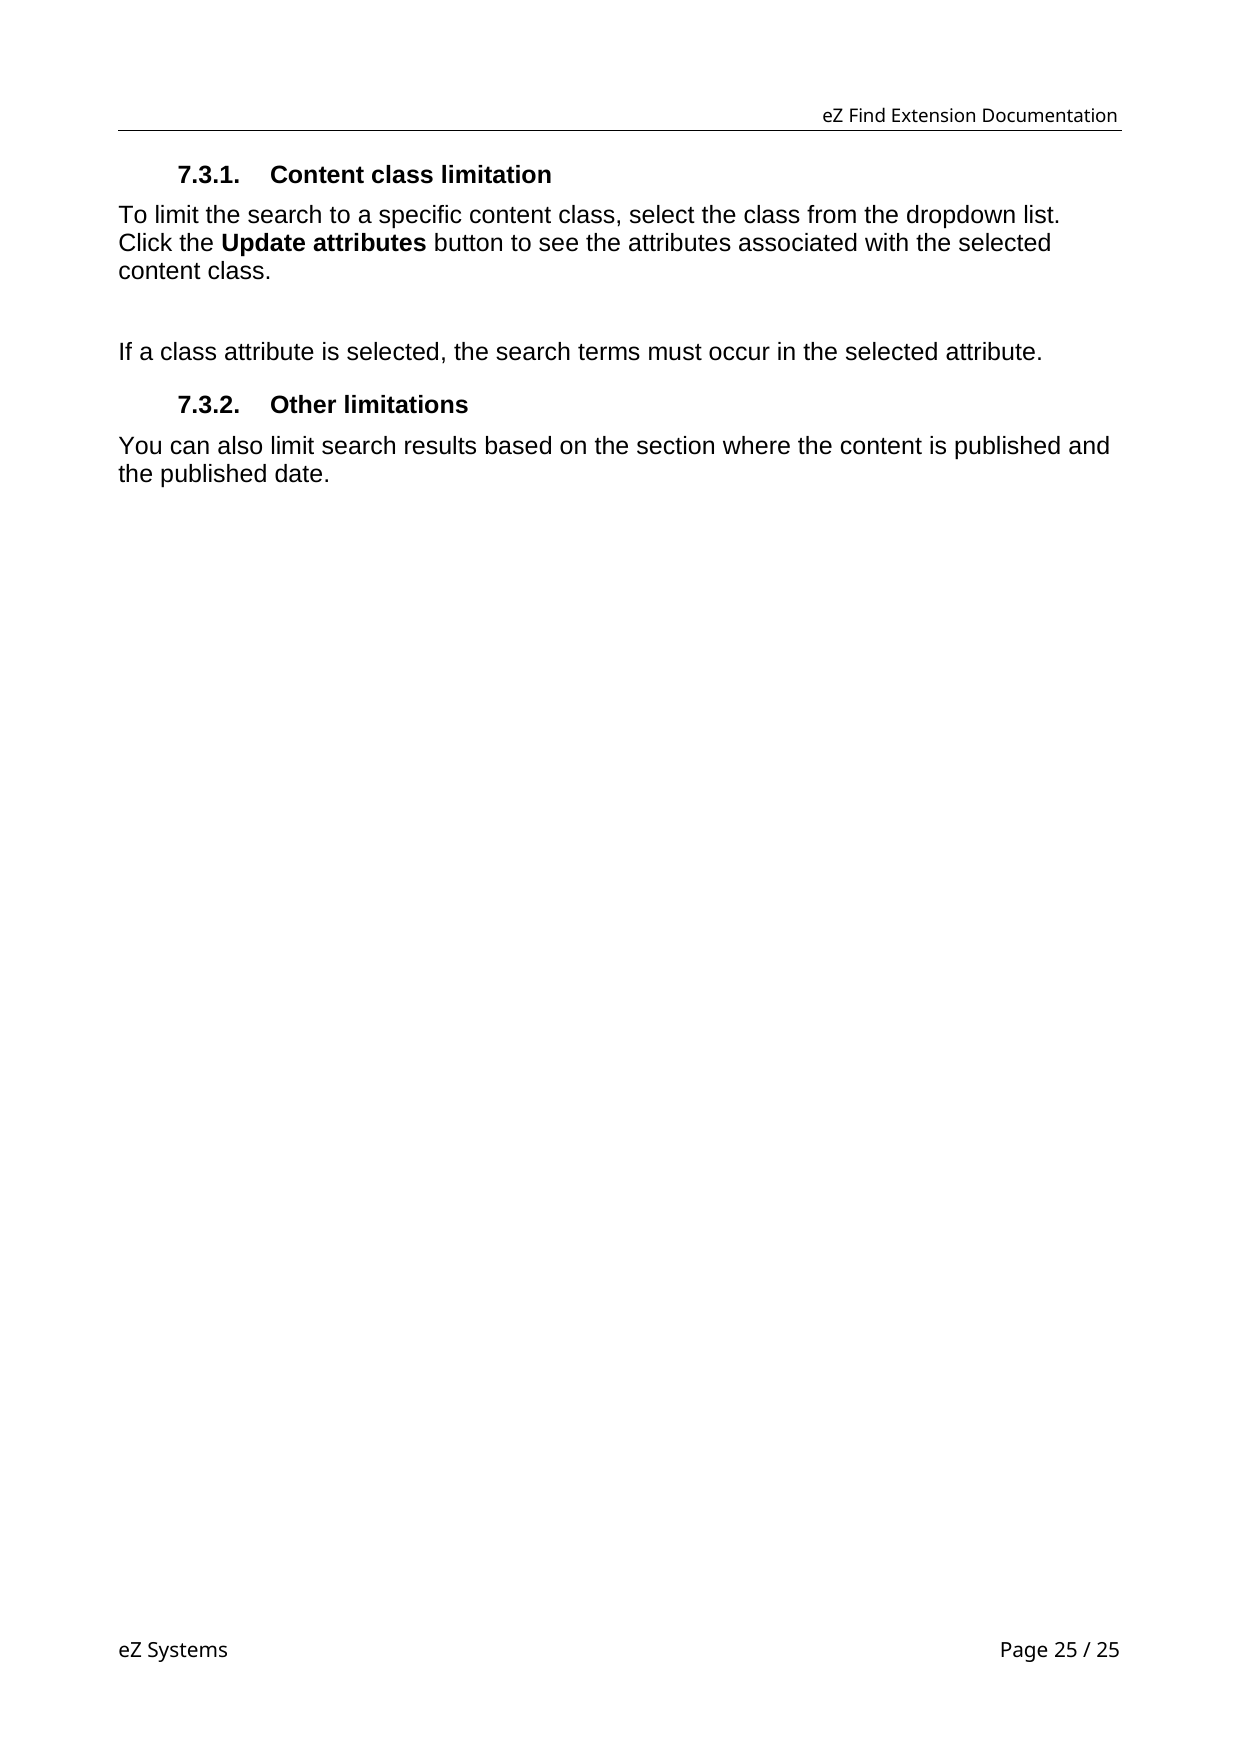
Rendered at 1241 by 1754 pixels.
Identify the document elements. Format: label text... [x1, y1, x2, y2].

text To limit the search to a specific content class, select the class from the dropdown list. Click the Update attributes button to see the attributes associated with the selected content class. [118, 201, 1122, 285]
text If a class attribute is selected, the search terms must occur in the selected attribute. [118, 338, 1122, 366]
text You can also limit search results based on the section where the content is published and the published date. [118, 431, 1122, 487]
subtitle Other limitations [177, 391, 1122, 419]
subtitle Content class limitation [177, 160, 1122, 188]
